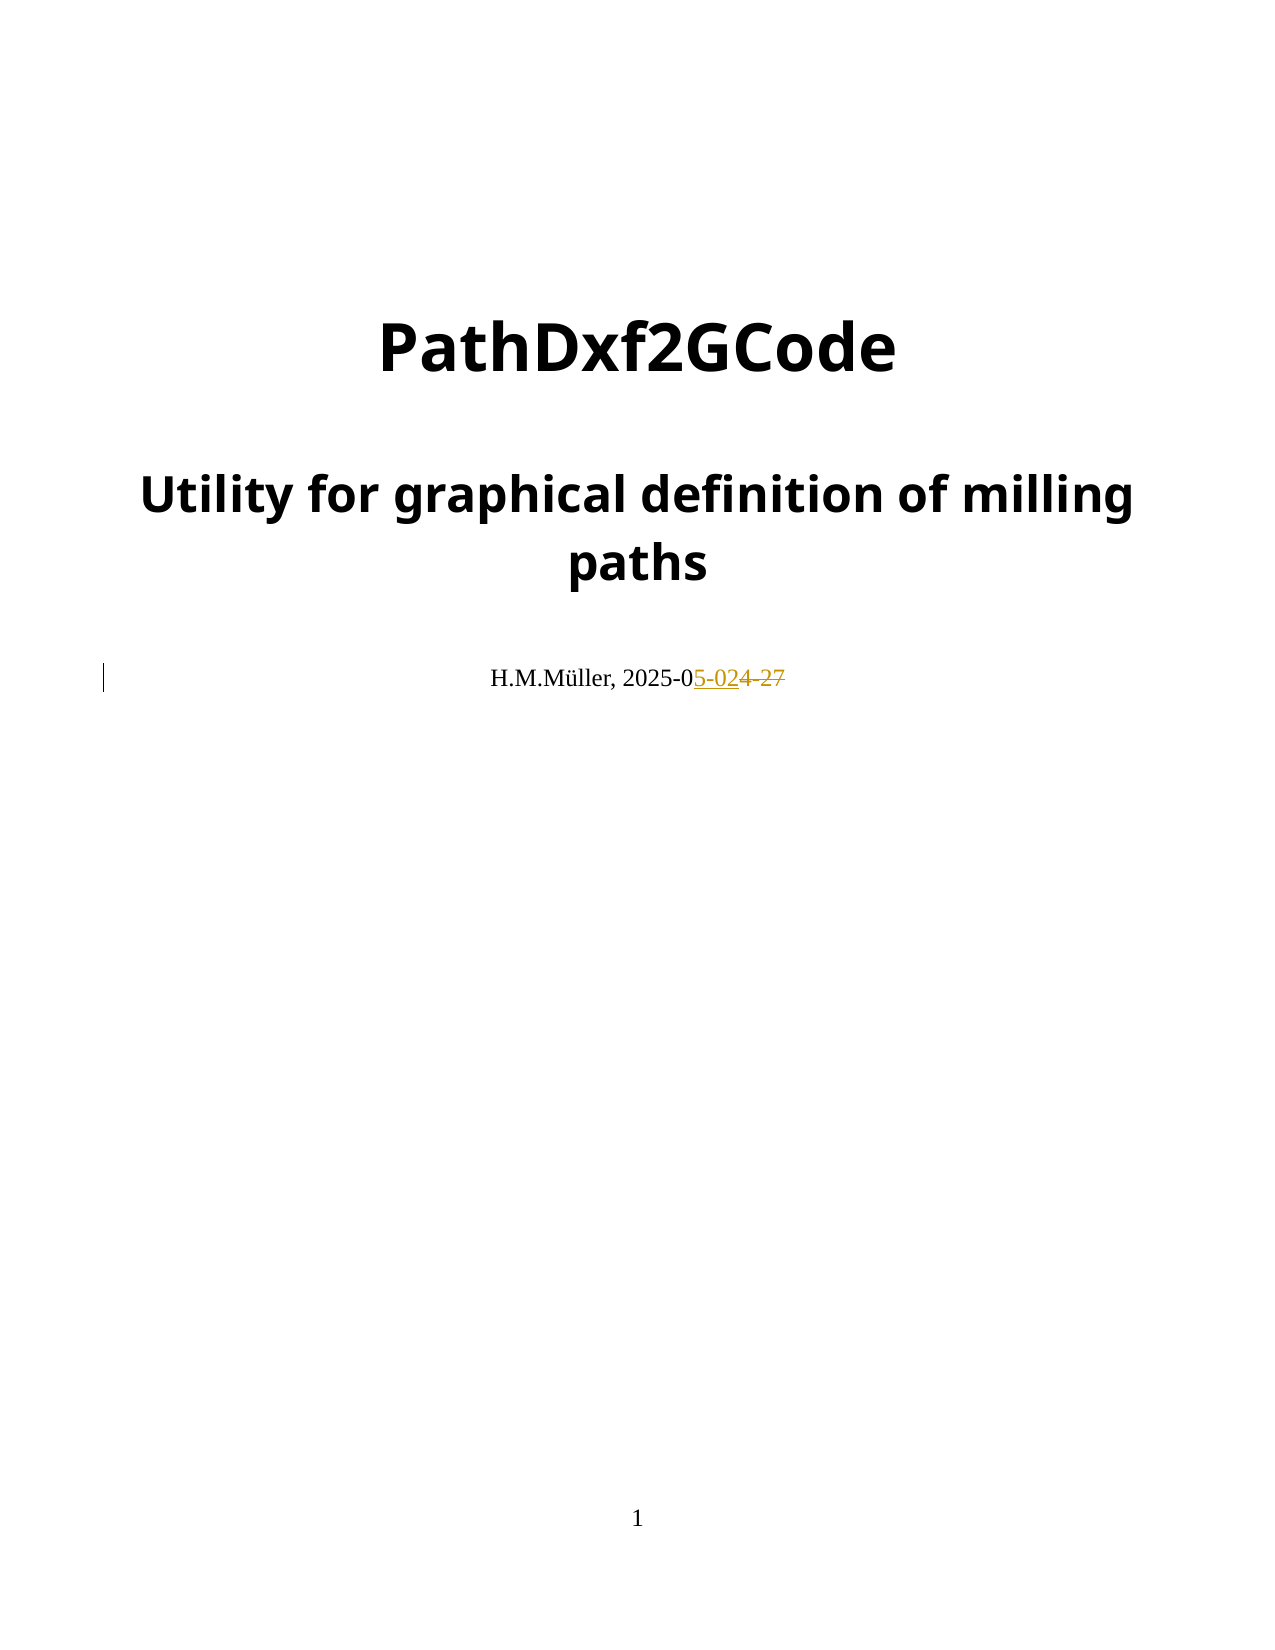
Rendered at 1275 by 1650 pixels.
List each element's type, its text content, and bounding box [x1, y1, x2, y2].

text H.M.Müller, 2025-05-02 [118, 663, 1157, 692]
text PathDxf2GCode [118, 300, 1157, 391]
text Utility for graphical definition of milling paths [118, 459, 1157, 595]
